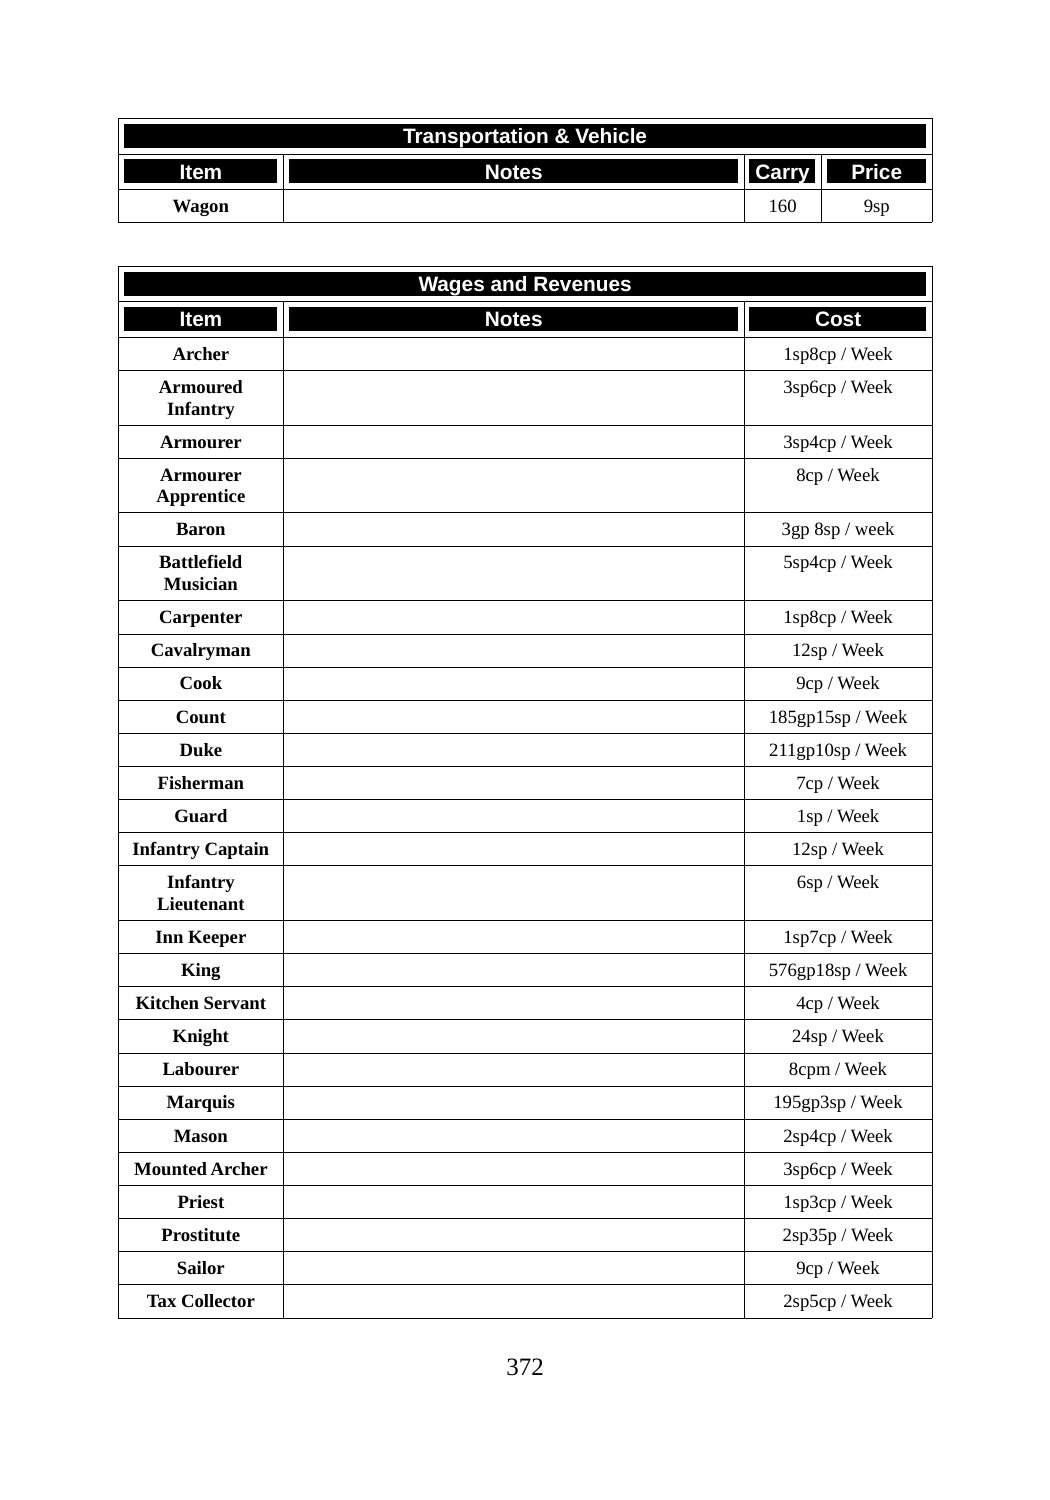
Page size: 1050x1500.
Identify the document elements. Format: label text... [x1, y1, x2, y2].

table_cell [284, 866, 744, 920]
table_cell Labourer [119, 1054, 283, 1086]
table_cell 211gp10sp / Week [745, 734, 932, 766]
table_cell Mason [119, 1120, 283, 1152]
table_cell Fisherman [119, 767, 283, 799]
table_cell Cost [745, 302, 932, 337]
table_cell Mounted Archer [119, 1153, 283, 1185]
table_cell 1sp / Week [745, 800, 932, 832]
table_cell Carry [745, 155, 821, 189]
table_cell [284, 426, 744, 458]
table_cell 3sp6cp / Week [745, 371, 932, 425]
table_cell Notes [284, 155, 744, 189]
table_cell 3sp4cp / Week [745, 426, 932, 458]
table_cell Notes [284, 302, 744, 337]
table_cell Tax Collector [119, 1285, 283, 1317]
table_cell 1sp7cp / Week [745, 921, 932, 953]
table_cell 12sp / Week [745, 635, 932, 667]
table_cell Carpenter [119, 601, 283, 633]
table_cell [284, 954, 744, 986]
table_cell 3sp6cp / Week [745, 1153, 932, 1185]
table_cell 2sp5cp / Week [745, 1285, 932, 1317]
table_cell 9cp / Week [745, 668, 932, 700]
table_cell [284, 1087, 744, 1119]
table_cell [284, 513, 744, 546]
table_cell [284, 190, 744, 222]
table_cell Sailor [119, 1252, 283, 1284]
table_cell [284, 734, 744, 766]
table_cell Inn Keeper [119, 921, 283, 953]
table_cell [284, 701, 744, 733]
table_cell Infantry Captain [119, 833, 283, 865]
table_cell [284, 1285, 744, 1317]
table_cell [284, 1153, 744, 1185]
table_cell Wagon [119, 190, 283, 222]
table_cell [284, 1186, 744, 1218]
table_cell 12sp / Week [745, 833, 932, 865]
table_cell 5sp4cp / Week [745, 547, 932, 600]
table_cell 195gp3sp / Week [745, 1087, 932, 1119]
table_header Wages and Revenues [119, 267, 932, 301]
table_cell Armourer Apprentice [119, 459, 283, 512]
table_cell Cavalryman [119, 635, 283, 667]
table_cell 9sp [822, 190, 932, 222]
table_cell [284, 921, 744, 953]
table_cell Marquis [119, 1087, 283, 1119]
table_cell 9cp / Week [745, 1252, 932, 1284]
table_cell Baron [119, 513, 283, 546]
table_cell Prostitute [119, 1219, 283, 1251]
table_cell 160 [745, 190, 821, 222]
table_cell [284, 987, 744, 1019]
table_cell [284, 635, 744, 667]
table_cell [284, 1054, 744, 1086]
table_cell 185gp15sp / Week [745, 701, 932, 733]
table_cell [284, 833, 744, 865]
table_cell [284, 601, 744, 633]
table_cell 1sp8cp / Week [745, 338, 932, 370]
table_cell Item [119, 302, 283, 337]
table_cell Battlefield Musician [119, 547, 283, 600]
table_cell [284, 1252, 744, 1284]
table_cell Armoured Infantry [119, 371, 283, 425]
table_cell [284, 1120, 744, 1152]
table_cell Infantry Lieutenant [119, 866, 283, 920]
table_cell Guard [119, 800, 283, 832]
table_cell Archer [119, 338, 283, 370]
table_cell Duke [119, 734, 283, 766]
table_cell 4cp / Week [745, 987, 932, 1019]
table_cell 2sp4cp / Week [745, 1120, 932, 1152]
table_cell [284, 459, 744, 512]
table_cell [284, 668, 744, 700]
table_cell 1sp3cp / Week [745, 1186, 932, 1218]
table_cell 1sp8cp / Week [745, 601, 932, 633]
table_cell 7cp / Week [745, 767, 932, 799]
table_cell 576gp18sp / Week [745, 954, 932, 986]
table_cell Count [119, 701, 283, 733]
table_cell Cook [119, 668, 283, 700]
table_cell Price [822, 155, 932, 189]
table_cell Knight [119, 1020, 283, 1052]
table_cell [284, 338, 744, 370]
table_cell [284, 767, 744, 799]
table_cell 24sp / Week [745, 1020, 932, 1052]
table_cell 8cp / Week [745, 459, 932, 512]
table_cell Armourer [119, 426, 283, 458]
table_cell Priest [119, 1186, 283, 1218]
table_cell 8cpm / Week [745, 1054, 932, 1086]
table_cell 6sp / Week [745, 866, 932, 920]
table_cell 3gp 8sp / week [745, 513, 932, 546]
table_cell 2sp35p / Week [745, 1219, 932, 1251]
table_cell [284, 800, 744, 832]
table_cell [284, 1219, 744, 1251]
table_cell Item [119, 155, 283, 189]
table_cell King [119, 954, 283, 986]
table_header Transportation & Vehicle [119, 119, 932, 154]
table_cell [284, 547, 744, 600]
table_cell [284, 1020, 744, 1052]
table_cell [284, 371, 744, 425]
table_cell Kitchen Servant [119, 987, 283, 1019]
